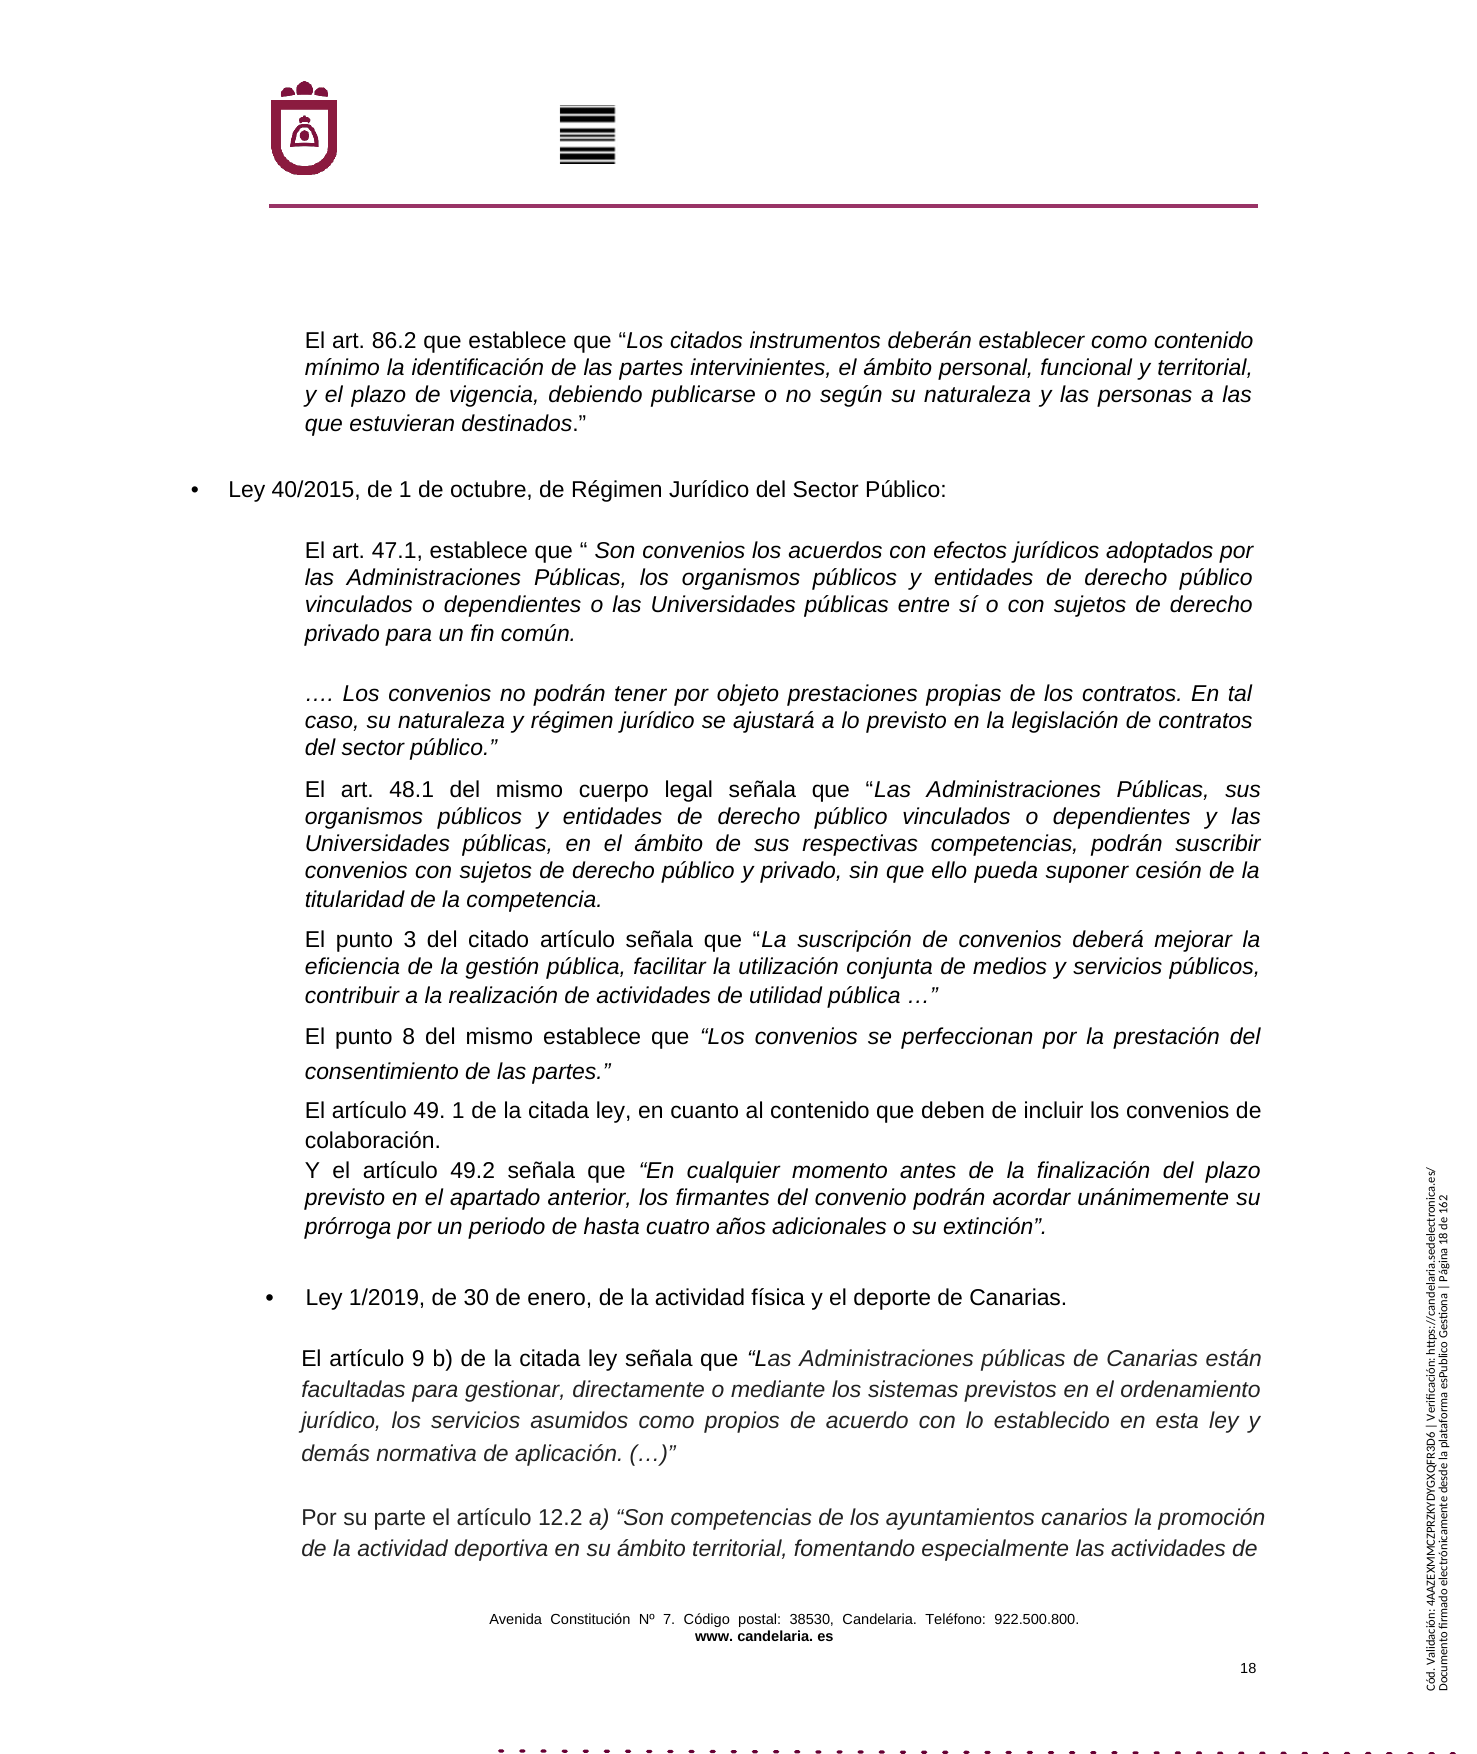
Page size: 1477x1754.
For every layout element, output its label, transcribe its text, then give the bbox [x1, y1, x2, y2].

text Y el artículo 49.2 señala que “En cualquier momento antes de la finalización del plazo previsto en el apartado anterior, los firmantes del convenio podrán acordar unánimemente su prórroga por un periodo de hasta cuatro años adicionales o su extinción”. [304, 1157, 1263, 1239]
text El artículo 9 b) de la citada ley señala que “Las Administraciones públicas de Canarias están facultadas para gestionar, directamente o mediante los sistemas previstos en el ordenamiento jurídico, los servicios asumidos como propios de acuerdo con lo establecido en esta ley y demás normativa de aplicación. (…)” [301, 1345, 1264, 1467]
text El artículo 49. 1 de la citada ley, en cuanto al contenido que deben de incluir los convenios de colaboración. [304, 1097, 1263, 1153]
text El art. 47.1, establece que “ Son convenios los acuerdos con efectos jurídicos adoptados por las Administraciones Públicas, los organismos públicos y entidades de derecho público vinculados o dependientes o las Universidades públicas entre sí o con sujetos de derecho privado para un fin común. [304, 537, 1256, 647]
text El punto 8 del mismo establece que “Los convenios se perfeccionan por la prestación del consentimiento de las partes.” [304, 1023, 1263, 1085]
text • Ley 1/2019, de 30 de enero, de la actividad física y el deporte de Canarias. [265, 1282, 1263, 1311]
text Por su parte el artículo 12.2 a) “Son competencias de los ayuntamientos canarios la promoción de la actividad deportiva en su ámbito territorial, fomentando especialmente las actividades de [301, 1504, 1274, 1561]
text El art. 86.2 que establece que “Los citados instrumentos deberán establecer como contenido mínimo la identificación de las partes intervinientes, el ámbito personal, funcional y territorial, y el plazo de vigencia, debiendo publicarse o no según su naturaleza y las personas a las que estuvieran destinados.” [304, 327, 1256, 437]
text El art. 48.1 del mismo cuerpo legal señala que “Las Administraciones Públicas, sus organismos públicos y entidades de derecho público vinculados o dependientes y las Universidades públicas, en el ámbito de sus respectivas competencias, podrán suscribir convenios con sujetos de derecho público y privado, sin que ello pueda suponer cesión de la titularidad de la competencia. [304, 776, 1263, 913]
text …. Los convenios no podrán tener por objeto prestaciones propias de los contratos. En tal caso, su naturaleza y régimen jurídico se ajustará a lo previsto en la legislación de contratos del sector público.” [304, 680, 1255, 761]
list Ley 40/2015, de 1 de octubre, de Régimen Jurídico del Sector Público: [191, 474, 1263, 502]
text El punto 3 del citado artículo señala que “La suscripción de convenios deberá mejorar la eficiencia de la gestión pública, facilitar la utilización conjunta de medios y servicios públicos, contribuir a la realización de actividades de utilidad pública …” [304, 926, 1263, 1009]
